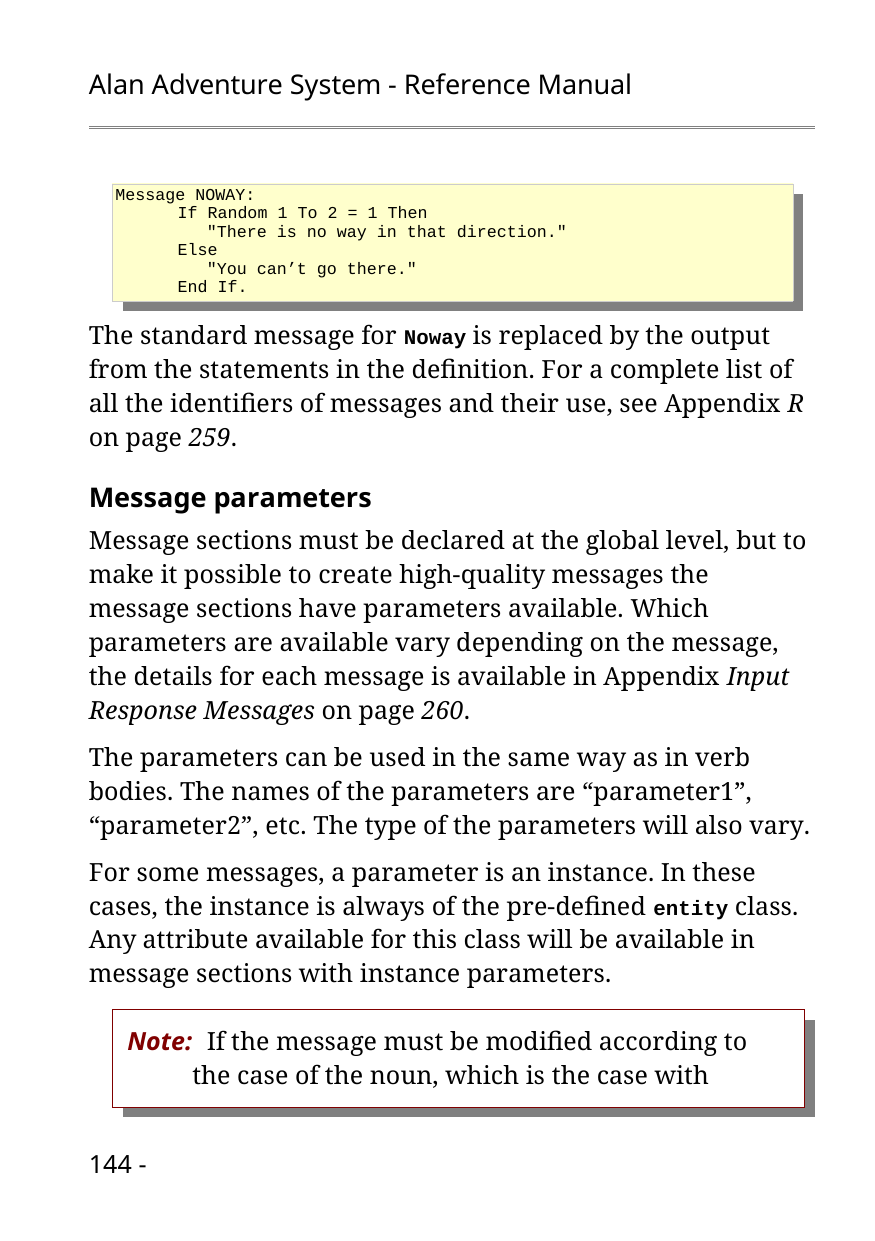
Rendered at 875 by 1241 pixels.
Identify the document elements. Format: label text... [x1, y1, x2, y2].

text The standard message for Noway is replaced by the output from the state­ments in the definition. For a complete list of all the identifiers of messages and their use, see Appendix R on page 209. [88, 318, 815, 454]
text Message sections must be declared at the global level, but to make it possible to create high-quality messages the message sections have parameters available. Which parameters are available vary depending on the message, the details for each message is available in Appendix Input Response Messages on page 210. [88, 523, 815, 727]
list If the message must be modified according to the case of the noun, which is the case with [113, 1010, 804, 1107]
text Message NOWAY: If Random 1 To 2 = 1 Then "There is no way in that direction." Else "You can’t go there." End If. [113, 185, 793, 301]
subtitle Message parameters [88, 479, 815, 516]
text The parameters can be used in the same way as in verb bodies. The names of the parameters are “parameter1”, “parameter2”, etc. The type of the parameters will also vary. [88, 740, 815, 842]
text For some messages, a parameter is an instance. In these cases, the instance is always of the pre-defined entity class. Any attribute available for this class will be available in message sections with instance parameters. [88, 854, 815, 990]
